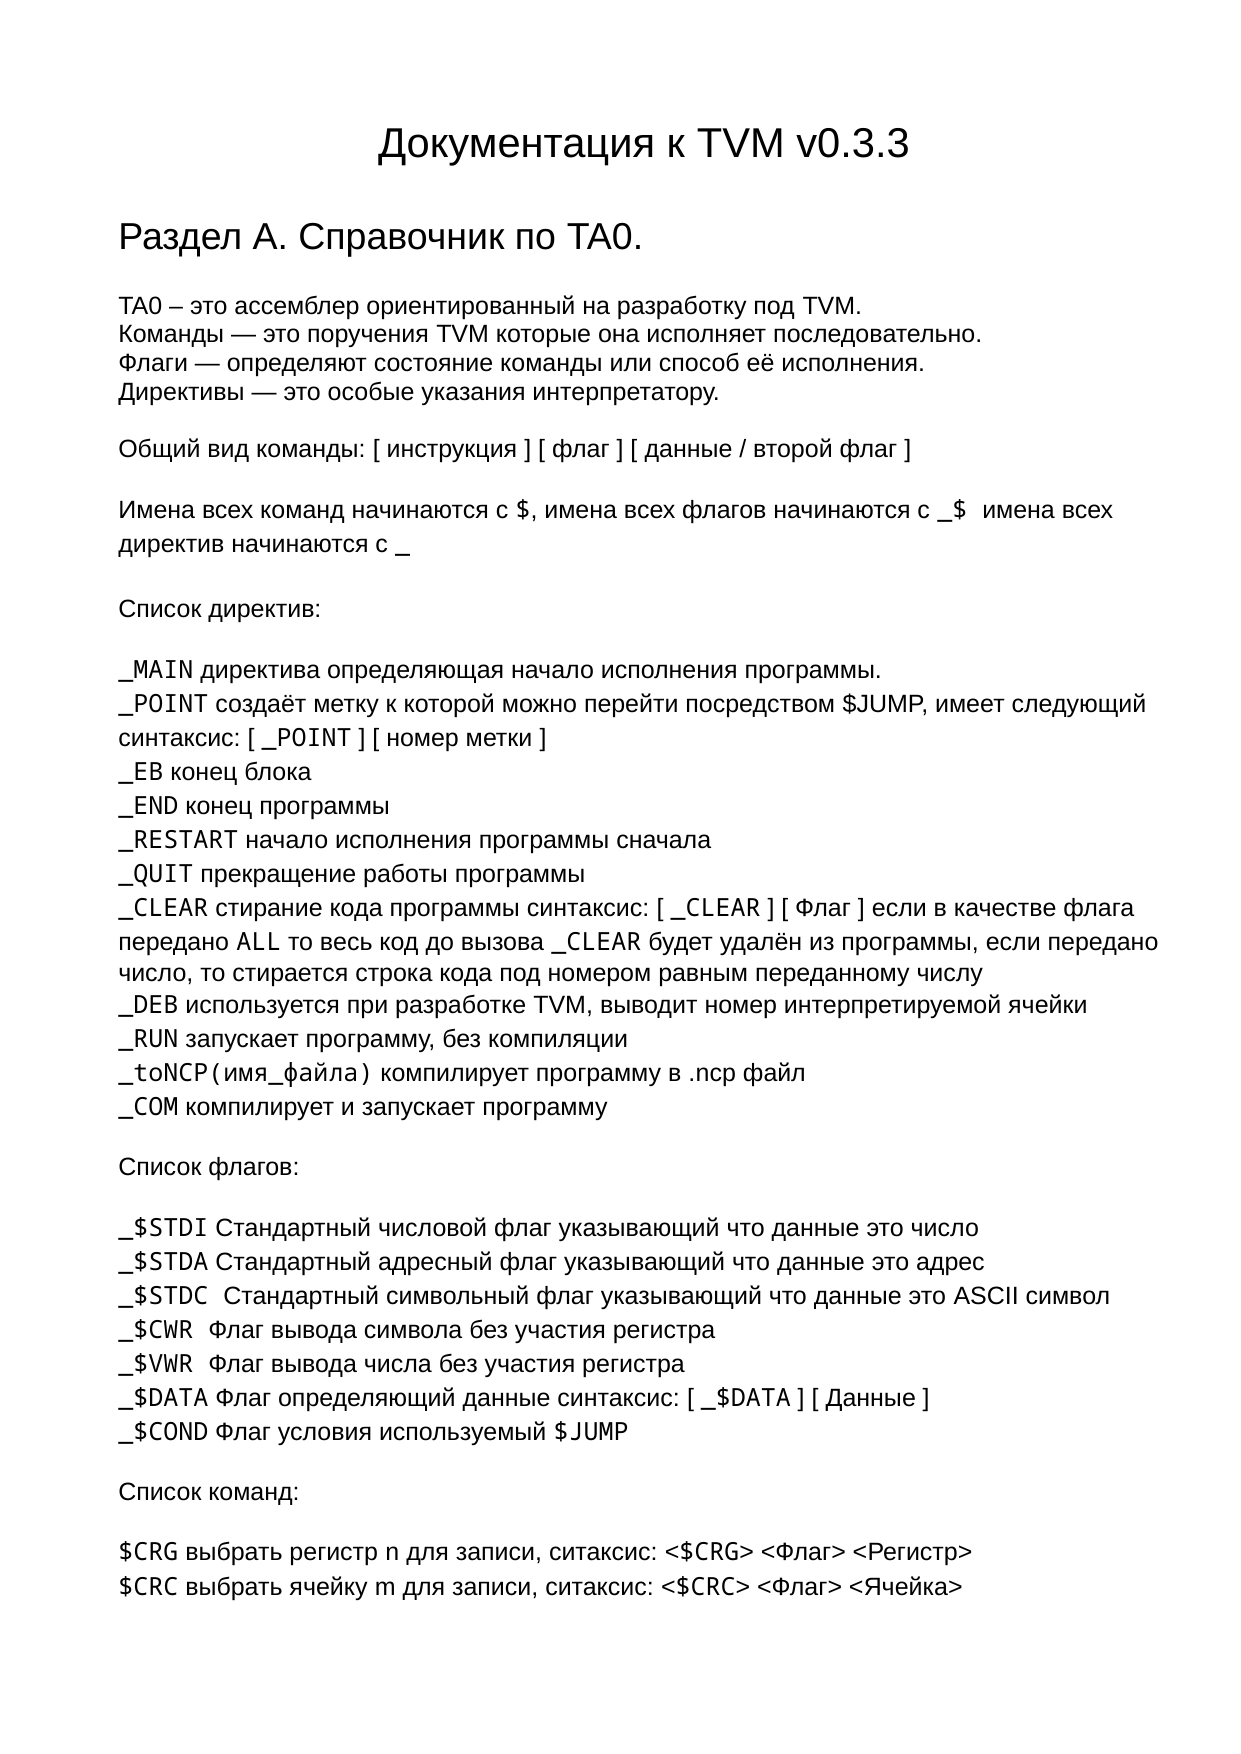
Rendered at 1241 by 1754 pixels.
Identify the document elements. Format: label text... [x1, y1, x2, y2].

text Список флагов: [118, 1152, 1169, 1181]
text _toNCP(имя_файла) компилирует программу в .ncp файл [118, 1055, 1169, 1089]
text _$STDC Стандартный символьный флаг указывающий что данные это ASCII символ [118, 1277, 1169, 1312]
text Имена всех команд начинаются с $, имена всех флагов начинаются с _$ имена всех директив начинаются с _ [118, 492, 1169, 560]
text Общий вид команды: [ инструкция ] [ флаг ] [ данные / второй флаг ] [118, 434, 1169, 463]
text _EB конец блока [118, 754, 1169, 788]
text $CRG выбрать регистр n для записи, ситаксис: <$CRG> <Флаг> <Регистр> [118, 1534, 1169, 1568]
text _$VWR Флаг вывода числа без участия регистра [118, 1346, 1169, 1380]
text _RUN запускает программу, без компиляции [118, 1021, 1169, 1055]
text Флаги — определяют состояние команды или способ её исполнения. [118, 348, 1169, 377]
text TA0 – это ассемблер ориентированный на разработку под TVM. [118, 291, 1169, 319]
text _QUIT прекращение работы программы [118, 856, 1169, 890]
text _POINT создаёт метку к которой можно перейти посредством $JUMP, имеет следующий синтаксис: [ _POINT ] [ номер метки ] [118, 686, 1169, 754]
text _MAIN директива определяющая начало исполнения программы. [118, 652, 1169, 686]
text Документация к TVM v0.3.3 [118, 118, 1169, 166]
text Раздел А. Справочник по TA0. [118, 214, 1169, 257]
text _$COND Флаг условия используемый $JUMP [118, 1414, 1169, 1448]
text _RESTART начало исполнения программы сначала [118, 822, 1169, 856]
text Директивы — это особые указания интерпретатору. [118, 377, 1169, 406]
text $CRC выбрать ячейку m для записи, ситаксис: <$CRС> <Флаг> <Ячейка> [118, 1568, 1169, 1602]
text _DEB используется при разработке TVM, выводит номер интерпретируемой ячейки [118, 987, 1169, 1021]
text _CLEAR стирание кода программы синтаксис: [ _CLEAR ] [ Флаг ] если в качестве флага передано ALL то весь код до вызова _CLEAR будет удалён из программы, если передано число, то стирается строка кода под номером равным переданному числу [118, 890, 1169, 987]
text Список команд: [118, 1477, 1169, 1505]
text Список директив: [118, 594, 1169, 623]
text _COM компилирует и запускает программу [118, 1089, 1169, 1123]
text Команды — это поручения TVM которые она исполняет последовательно. [118, 319, 1169, 348]
text _$DATA Флаг определяющий данные синтаксис: [ _$DATA ] [ Данные ] [118, 1380, 1169, 1414]
text _$CWR Флаг вывода символа без участия регистра [118, 1312, 1169, 1346]
text _$STDA Стандартный адресный флаг указывающий что данные это адрес [118, 1243, 1169, 1277]
text _$STDI Стандартный числовой флаг указывающий что данные это число [118, 1209, 1169, 1243]
text _END конец программы [118, 788, 1169, 822]
